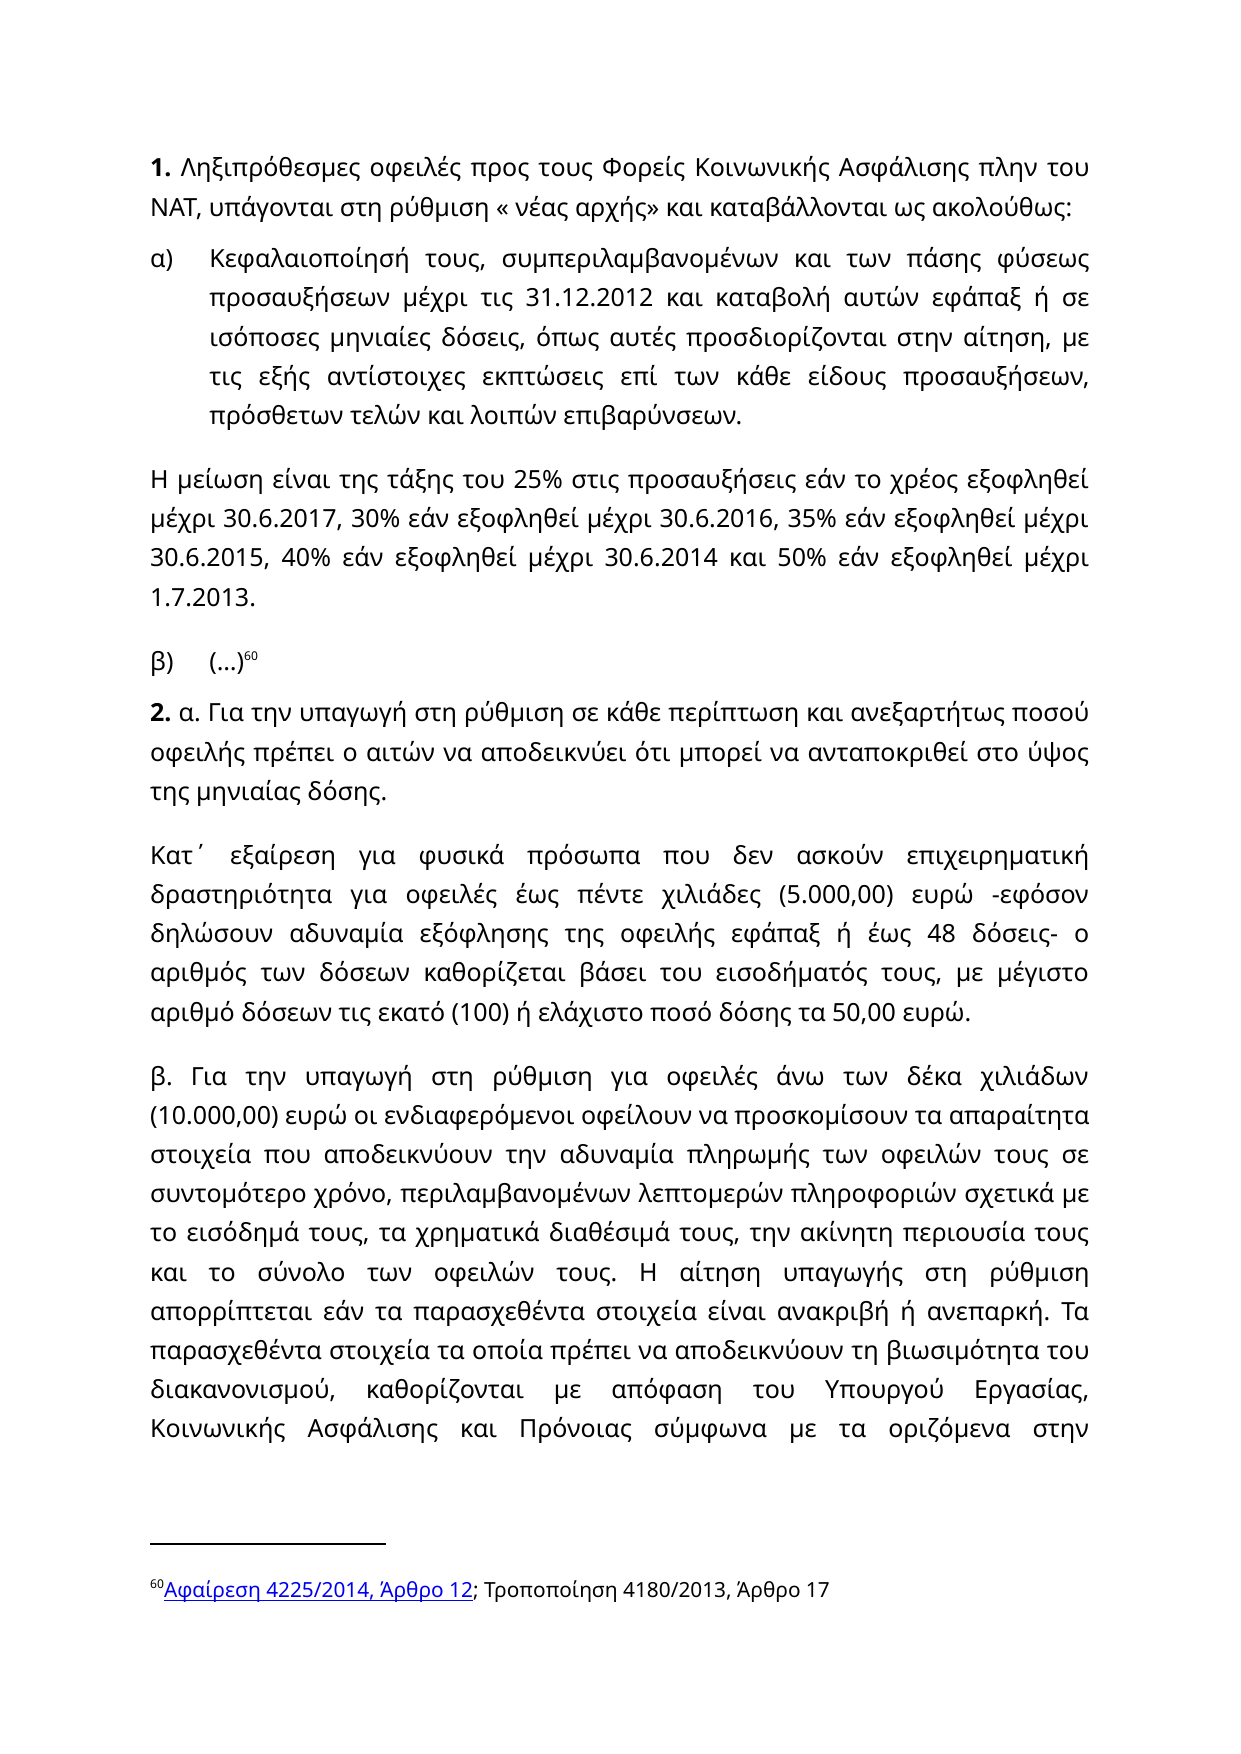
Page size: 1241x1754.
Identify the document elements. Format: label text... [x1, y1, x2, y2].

text Η μείωση είναι της τάξης του 25% στις προσαυξήσεις εάν το χρέος εξοφληθεί μέχρι 30.6.2017, 30% εάν εξοφληθεί μέχρι 30.6.2016, 35% εάν εξοφληθεί μέχρι 30.6.2015, 40% εάν εξοφληθεί μέχρι 30.6.2014 και 50% εάν εξοφληθεί μέχρι 1.7.2013. [150, 462, 1090, 613]
text 2. α. Για την υπαγωγή στη ρύθμιση σε κάθε περίπτωση και ανεξαρτήτως ποσού οφειλής πρέπει ο αιτών να αποδεικνύει ότι μπορεί να ανταποκριθεί στο ύψος της μηνιαίας δόσης. [150, 695, 1090, 807]
text β. Για την υπαγωγή στη ρύθμιση για οφειλές άνω των δέκα χιλιάδων (10.000,00) ευρώ οι ενδιαφερόμενοι οφείλουν να προσκομίσουν τα απαραίτητα στοιχεία που αποδεικνύουν την αδυναμία πληρωμής των οφειλών τους σε συντομότερο χρόνο, περιλαμβανομένων λεπτομερών πληροφοριών σχετικά με το εισόδημά τους, τα χρηματικά διαθέσιμά τους, την ακίνητη περιουσία τους και το σύνολο των οφειλών τους. Η αίτηση υπαγωγής στη ρύθμιση απορρίπτεται εάν τα παρασχεθέντα στοιχεία είναι ανακριβή ή ανεπαρκή. Τα παρασχεθέντα στοιχεία τα οποία πρέπει να αποδεικνύουν τη βιωσιμότητα του διακανονισμού, καθορίζονται με απόφαση του Υπουργού Εργασίας, Κοινωνικής Ασφάλισης και Πρόνοιας σύμφωνα με τα οριζόμενα στην [150, 1058, 1090, 1445]
text Αφαίρεση 4225/2014, Άρθρο 12; Τροποποίηση 4180/2013, Άρθρο 17 [150, 1576, 1090, 1604]
list α) Κεφαλαιοποίησή τους, συμπεριλαμβανομένων και των πάσης φύσεως προσαυξήσεων μέχρι τις 31.12.2012 και καταβολή αυτών εφάπαξ ή σε ισόποσες μηνιαίες δόσεις, όπως αυτές προσδιορίζονται στην αίτηση, με τις εξής αντίστοιχες εκπτώσεις επί των κάθε είδους προσαυξήσεων, πρόσθετων τελών και λοιπών επιβαρύνσεων. [150, 241, 1090, 432]
list β) (…) [150, 643, 1090, 677]
text 1. Ληξιπρόθεσμες οφειλές προς τους Φορείς Κοινωνικής Ασφάλισης πλην του ΝΑΤ, υπάγονται στη ρύθμιση « νέας αρχής» και καταβάλλονται ως ακολούθως: [150, 150, 1090, 223]
text Κατ΄ εξαίρεση για φυσικά πρόσωπα που δεν ασκούν επιχειρηματική δραστηριότητα για οφειλές έως πέντε χιλιάδες (5.000,00) ευρώ -εφόσον δηλώσουν αδυναμία εξόφλησης της οφειλής εφάπαξ ή έως 48 δόσεις- ο αριθμός των δόσεων καθορίζεται βάσει του εισοδήματός τους, με μέγιστο αριθμό δόσεων τις εκατό (100) ή ελάχιστο ποσό δόσης τα 50,00 ευρώ. [150, 837, 1090, 1028]
